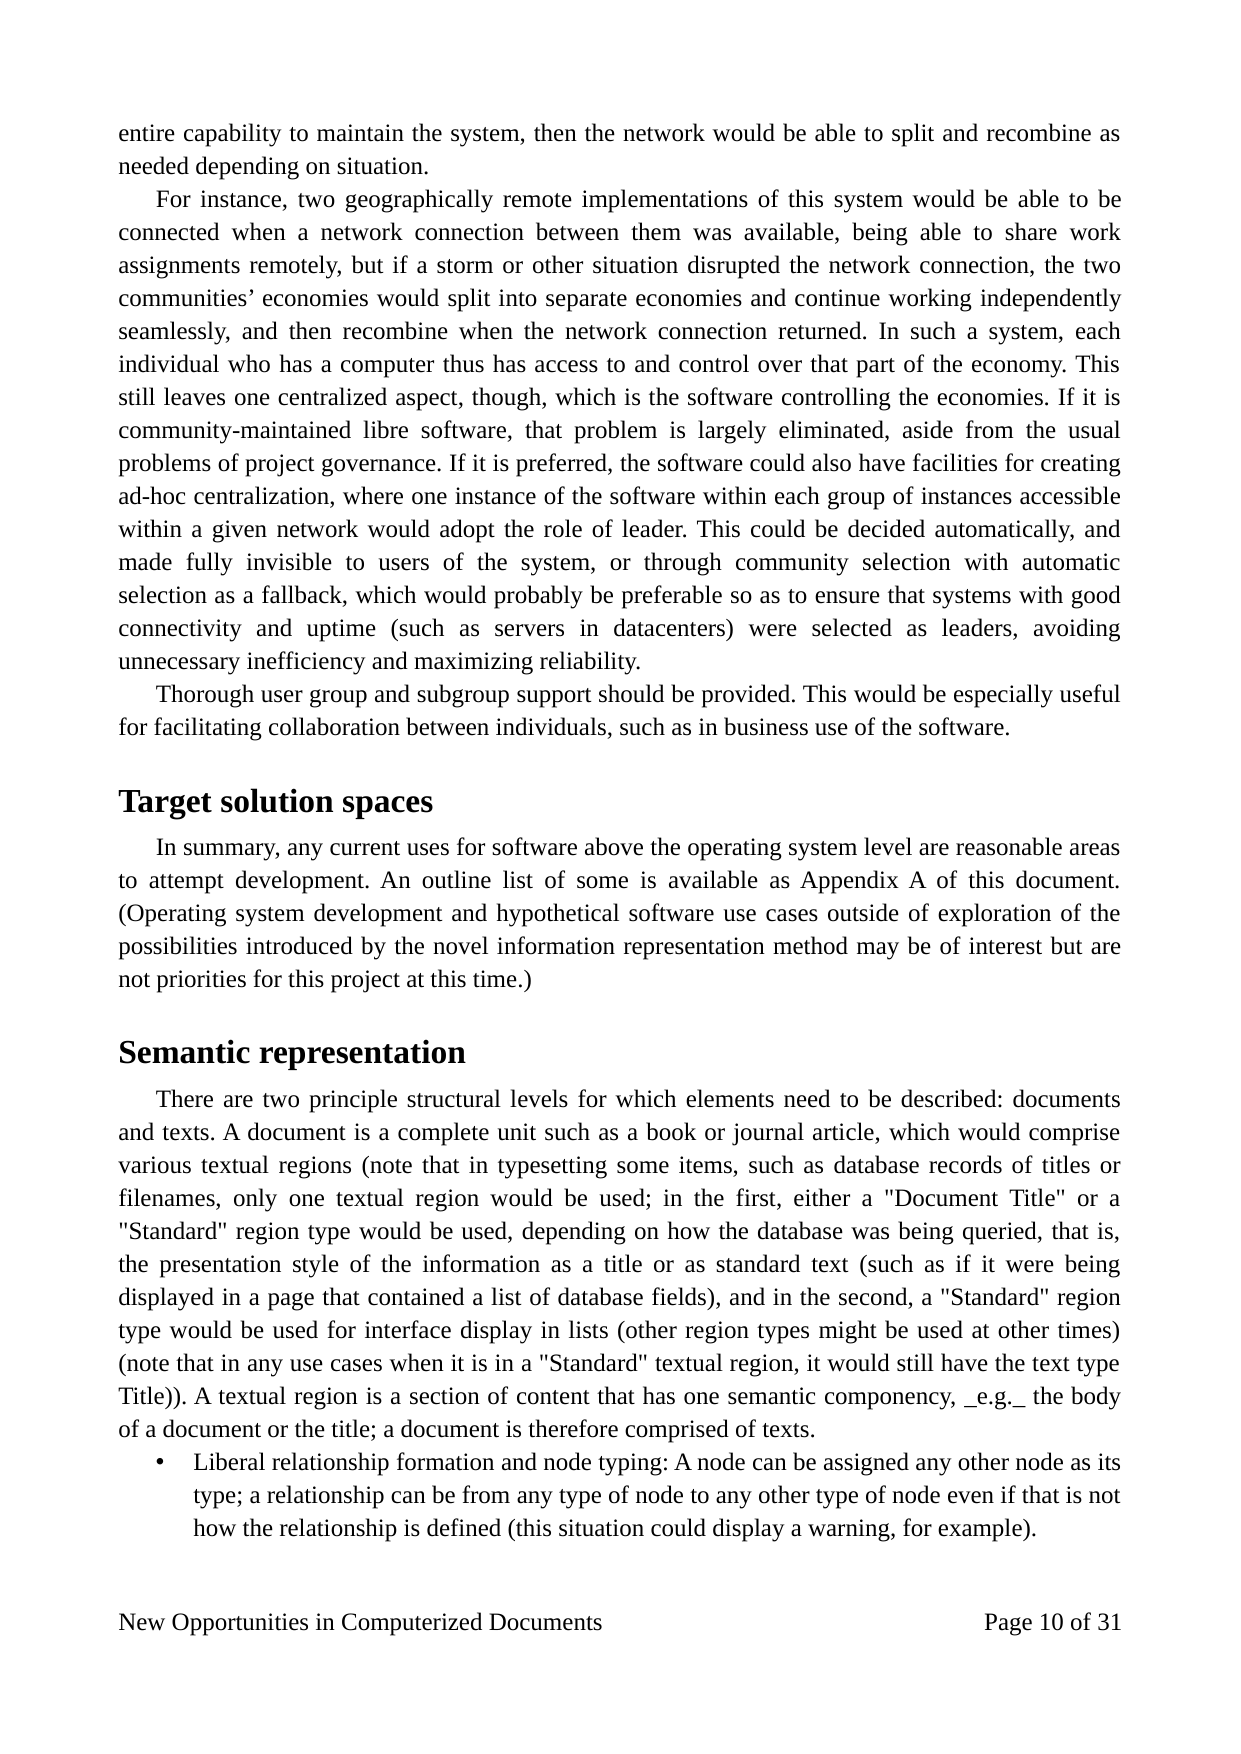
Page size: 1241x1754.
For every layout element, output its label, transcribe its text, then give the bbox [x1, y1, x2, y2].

text entire capability to maintain the system, then the network would be able to split and recombine as needed depending on situation. [118, 118, 1122, 180]
list Liberal relationship formation and node typing: A node can be assigned any other node as its type; a relationship can be from any type of node to any other type of node even if that is not how the relationship is defined (this situation could display a warning, for example). [156, 1447, 1122, 1542]
text There are two principle structural levels for which elements need to be described: documents and texts. A document is a complete unit such as a book or journal article, which would comprise various textual regions (note that in typesetting some items, such as database records of titles or filenames, only one textual region would be used; in the first, either a "Document Title" or a "Standard" region type would be used, depending on how the database was being queried, that is, the presentation style of the information as a title or as standard text (such as if it were being displayed in a page that contained a list of database fields), and in the second, a "Standard" region type would be used for interface display in lists (other region types might be used at other times) (note that in any use cases when it is in a "Standard" textual region, it would still have the text type Title)). A textual region is a section of content that has one semantic componency, _e.g._ the body of a document or the title; a document is therefore comprised of texts. [118, 1084, 1122, 1443]
subtitle Semantic representation [118, 1033, 1122, 1071]
text For instance, two geographically remote implementations of this system would be able to be connected when a network connection between them was available, being able to share work assignments remotely, but if a storm or other situation disrupted the network connection, the two communities’ economies would split into separate economies and continue working independently seamlessly, and then recombine when the network connection returned. In such a system, each individual who has a computer thus has access to and control over that part of the economy. This still leaves one centralized aspect, though, which is the software controlling the economies. If it is community-maintained libre software, that problem is largely eliminated, aside from the usual problems of project governance. If it is preferred, the software could also have facilities for creating ad-hoc centralization, where one instance of the software within each group of instances accessible within a given network would adopt the role of leader. This could be decided automatically, and made fully invisible to users of the system, or through community selection with automatic selection as a fallback, which would probably be preferable so as to ensure that systems with good connectivity and uptime (such as servers in datacenters) were selected as leaders, avoiding unnecessary inefficiency and maximizing reliability. [118, 184, 1122, 675]
text Thorough user group and subgroup support should be provided. This would be especially useful for facilitating collaboration between individuals, such as in business use of the software. [118, 679, 1122, 741]
text In summary, any current uses for software above the operating system level are reasonable areas to attempt development. An outline list of some is available as Appendix A of this document. (Operating system development and hypothetical software use cases outside of exploration of the possibilities introduced by the novel information representation method may be of interest but are not priorities for this project at this time.) [118, 832, 1122, 993]
subtitle Target solution spaces [118, 781, 1122, 819]
